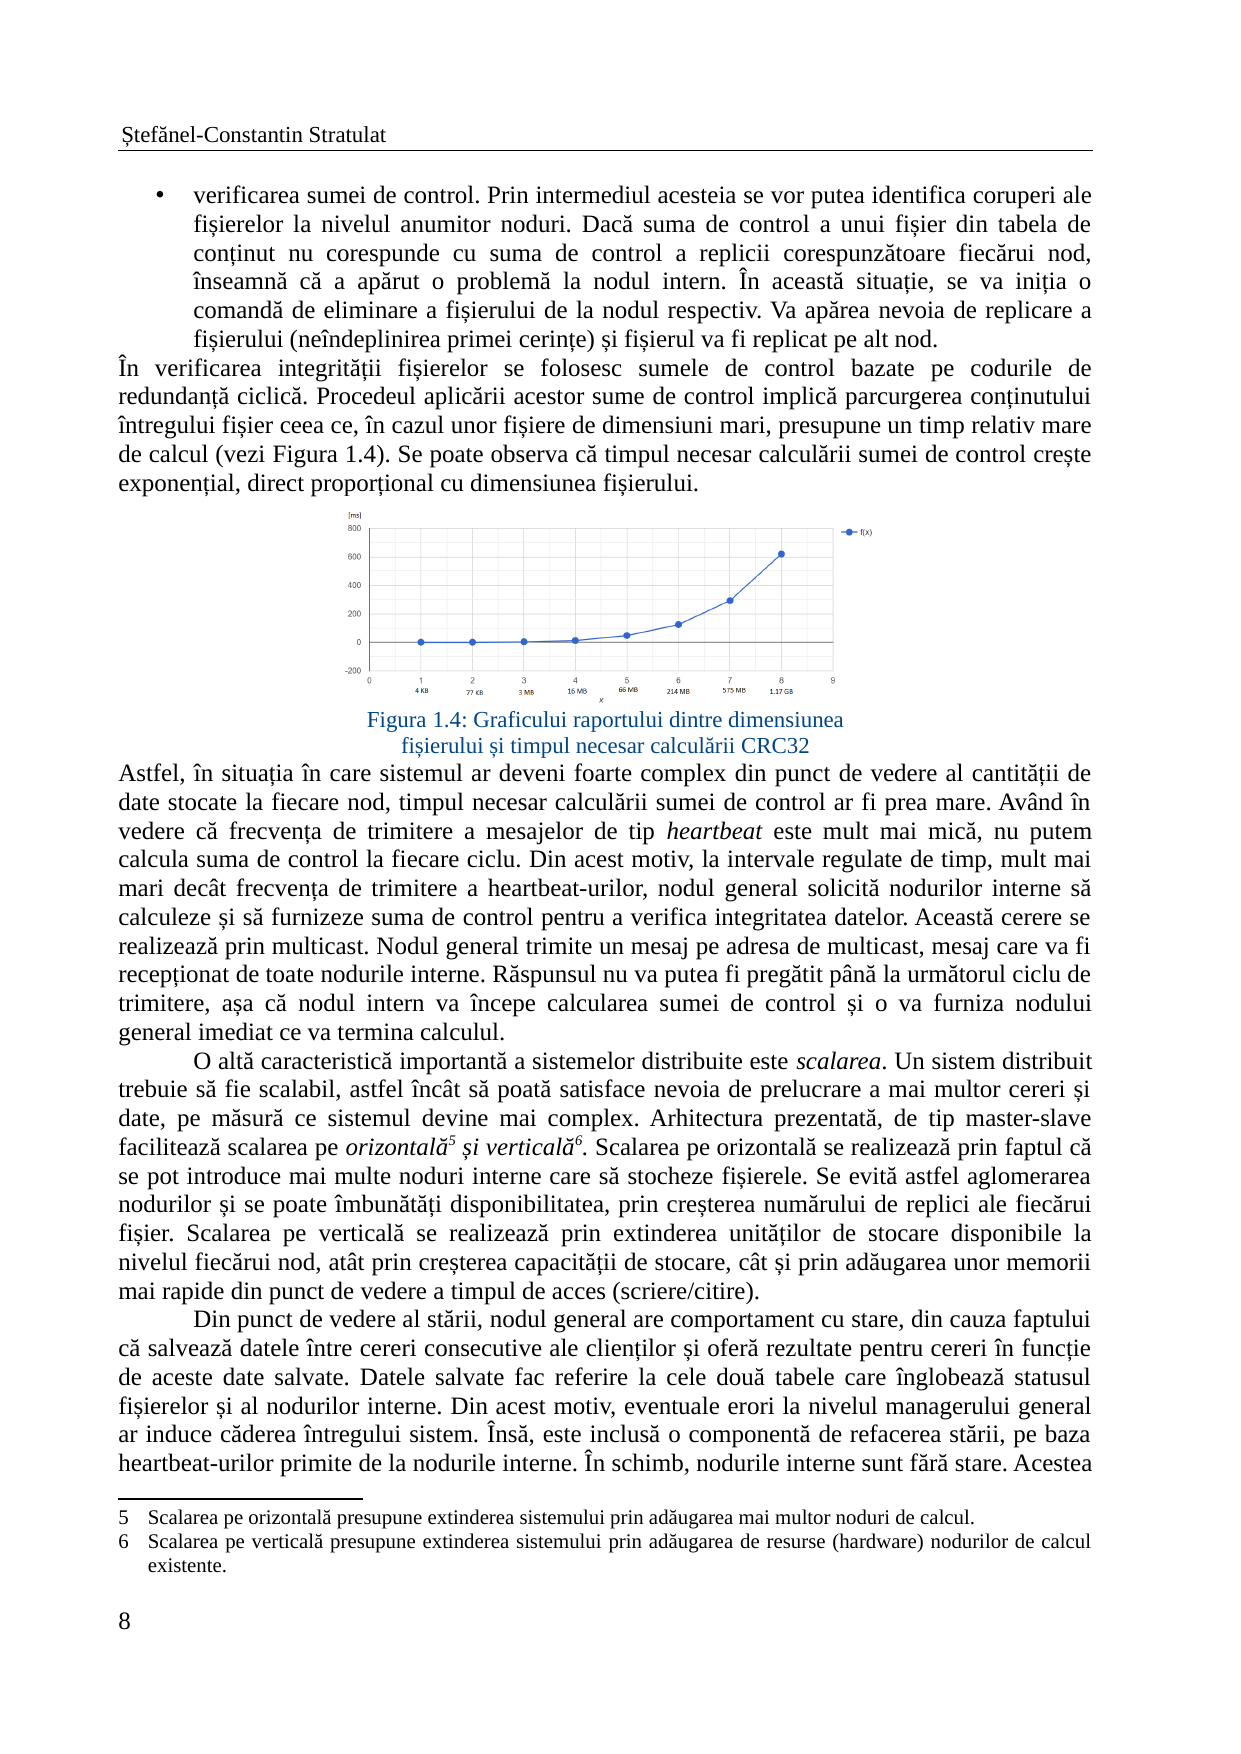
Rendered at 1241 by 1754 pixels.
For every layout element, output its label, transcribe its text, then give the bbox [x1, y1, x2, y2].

text Astfel, în situația în care sistemul ar deveni foarte complex din punct de vedere al cantității de date stocate la fiecare nod, timpul necesar calculării sumei de control ar fi prea mare. Având în vedere că frecvența de trimitere a mesajelor de tip heartbeat este mult mai mică, nu putem calcula suma de control la fiecare ciclu. Din acest motiv, la intervale regulate de timp, mult mai mari decât frecvența de trimitere a heartbeat-urilor, nodul general solicită nodurilor interne să calculeze și să furnizeze suma de control pentru a verifica integritatea datelor. Această cerere se realizează prin multicast. Nodul general trimite un mesaj pe adresa de multicast, mesaj care va fi recepționat de toate nodurile interne. Răspunsul nu va putea fi pregătit până la următorul ciclu de trimitere, așa că nodul intern va începe calcularea sumei de control și o va furniza nodului general imediat ce va termina calculul. [118, 496, 1093, 1046]
text Scalarea pe verticală presupune extinderea sistemului prin adăugarea de resurse (hardware) nodurilor de calcul existente. [118, 1529, 1093, 1577]
text Figura 1.4: Graficului raportului dintre dimensiunea fișierului și timpul necesar calculării CRC32 [338, 706, 873, 758]
picture [337, 496, 874, 706]
text Din punct de vedere al stării, nodul general are comportament cu stare, din cauza faptului că salvează datele între cereri consecutive ale clienților și oferă rezultate pentru cereri în funcție de aceste date salvate. Datele salvate fac referire la cele două tabele care înglobează statusul fișierelor și al nodurilor interne. Din acest motiv, eventuale erori la nivelul managerului general ar induce căderea întregului sistem. Însă, este inclusă o componentă de refacerea stării, pe baza heartbeat-urilor primite de la nodurile interne. În schimb, nodurile interne sunt fără stare. Acestea [118, 1304, 1093, 1477]
list verificarea sumei de control. Prin intermediul acesteia se vor putea identifica coruperi ale fișierelor la nivelul anumitor noduri. Dacă suma de control a unui fișier din tabela de conținut nu corespunde cu suma de control a replicii corespunzătoare fiecărui nod, înseamnă că a apărut o problemă la nodul intern. În această situație, se va iniția o comandă de eliminare a fișierului de la nodul respectiv. Va apărea nevoia de replicare a fișierului (neîndeplinirea primei cerințe) și fișierul va fi replicat pe alt nod. [156, 180, 1093, 353]
text În verificarea integrității fișierelor se folosesc sumele de control bazate pe codurile de redundanță ciclică. Procedeul aplicării acestor sume de control implică parcurgerea conținutului întregului fișier ceea ce, în cazul unor fișiere de dimensiuni mari, presupune un timp relativ mare de calcul (vezi Figura 1.4). Se poate observa că timpul necesar calculării sumei de control crește exponențial, direct proporțional cu dimensiunea fișierului. [118, 353, 1093, 496]
text Scalarea pe orizontală presupune extinderea sistemului prin adăugarea mai multor noduri de calcul. [118, 1505, 1093, 1529]
text O altă caracteristică importantă a sistemelor distribuite este scalarea. Un sistem distribuit trebuie să fie scalabil, astfel încât să poată satisface nevoia de prelucrare a mai multor cereri și date, pe măsură ce sistemul devine mai complex. Arhitectura prezentată, de tip master-slave facilitează scalarea pe orizontală și verticală. Scalarea pe orizontală se realizează prin faptul că se pot introduce mai multe noduri interne care să stocheze fișierele. Se evită astfel aglomerarea nodurilor și se poate îmbunătăți disponibilitatea, prin creșterea numărului de replici ale fiecărui fișier. Scalarea pe verticală se realizează prin extinderea unităților de stocare disponibile la nivelul fiecărui nod, atât prin creșterea capacității de stocare, cât și prin adăugarea unor memorii mai rapide din punct de vedere a timpul de acces (scriere/citire). [118, 1046, 1093, 1304]
